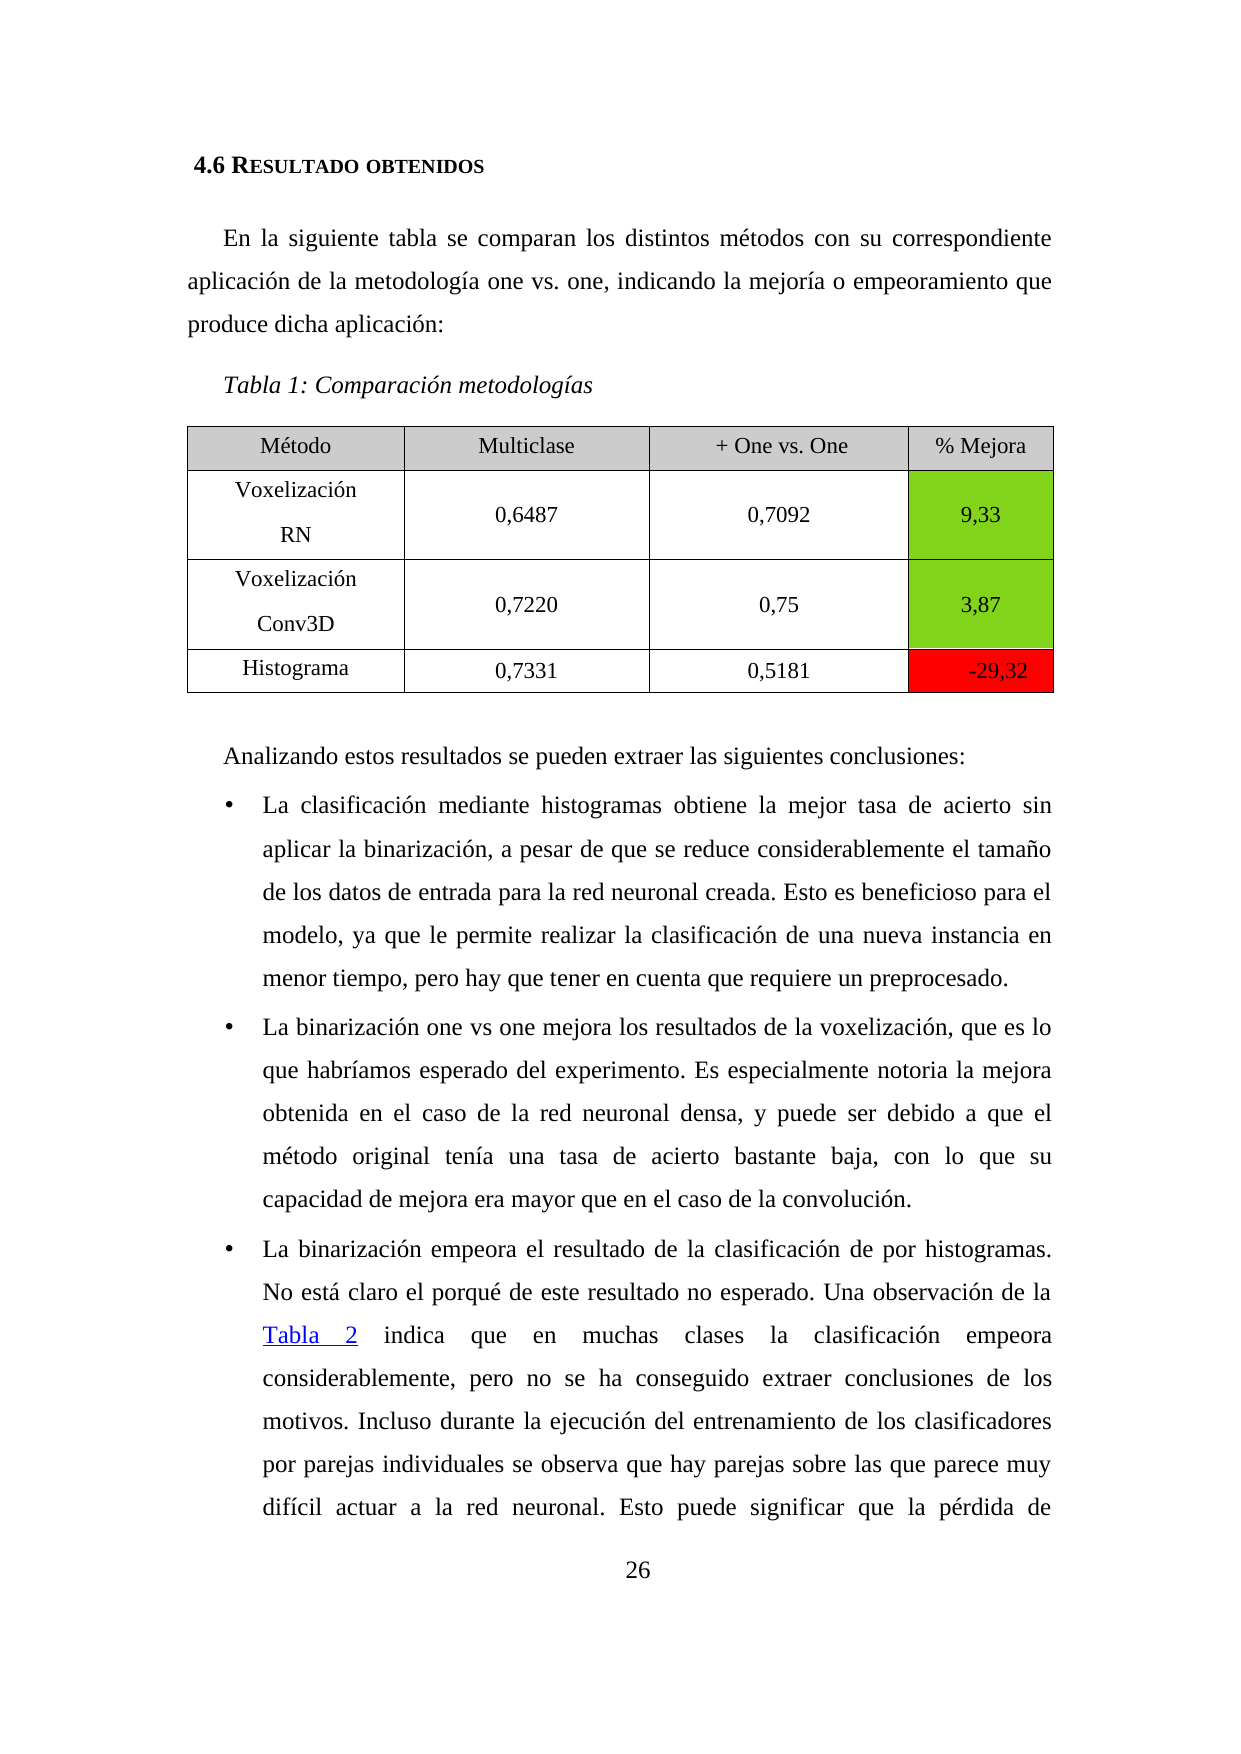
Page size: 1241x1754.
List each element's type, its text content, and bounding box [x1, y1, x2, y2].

list La binarización empeora el resultado de la clasificación de por histogramas. No está claro el porqué de este resultado no esperado. Una observación de la Tabla 2 indica que en muchas clases la clasificación empeora considerablemente, pero no se ha conseguido extraer conclusiones de los motivos. Incluso durante la ejecución del entrenamiento de los clasificadores por parejas individuales se observa que hay parejas sobre las que parece muy difícil actuar a la red neuronal. Esto puede significar que la pérdida de [225, 1234, 1053, 1521]
table_header + One vs. One [650, 427, 908, 470]
list La clasificación mediante histogramas obtiene la mejor tasa de acierto sin aplicar la binarización, a pesar de que se reduce considerablemente el tamaño de los datos de entrada para la red neuronal creada. Esto es beneficioso para el modelo, ya que le permite realizar la clasificación de una nueva instancia en menor tiempo, pero hay que tener en cuenta que requiere un preprocesado. [225, 791, 1053, 992]
table_cell Voxelización RN [188, 471, 404, 559]
table_cell Voxelización Conv3D [188, 560, 404, 648]
text En la siguiente tabla se comparan los distintos métodos con su correspondiente aplicación de la metodología one vs. one, indicando la mejoría o empeoramiento que produce dicha aplicación: [187, 223, 1053, 338]
list La binarización one vs one mejora los resultados de la voxelización, que es lo que habríamos esperado del experimento. Es especialmente notoria la mejora obtenida en el caso de la red neuronal densa, y puede ser debido a que el método original tenía una tasa de acierto bastante baja, con lo que su capacidad de mejora era mayor que en el caso de la convolución. [225, 1012, 1053, 1213]
table_header Método [188, 427, 404, 470]
table_cell 3,87 [909, 560, 1053, 648]
table_header % Mejora [909, 427, 1053, 470]
table_cell -29,32 [909, 650, 1053, 692]
table_cell 0,7092 [650, 471, 908, 559]
text Tabla 1: Comparación metodologías [187, 370, 1053, 399]
table_cell 0,7331 [405, 650, 649, 692]
table_cell 0,6487 [405, 471, 649, 559]
table_cell Histograma [188, 650, 404, 692]
table_header Multiclase [405, 427, 649, 470]
table_cell 9,33 [909, 471, 1053, 559]
subtitle Resultado obtenidos [187, 150, 949, 179]
table_cell 0,7220 [405, 560, 649, 648]
table_cell 0,75 [650, 560, 908, 648]
text Analizando estos resultados se pueden extraer las siguientes conclusiones: [187, 741, 1053, 770]
table_cell 0,5181 [650, 650, 908, 692]
